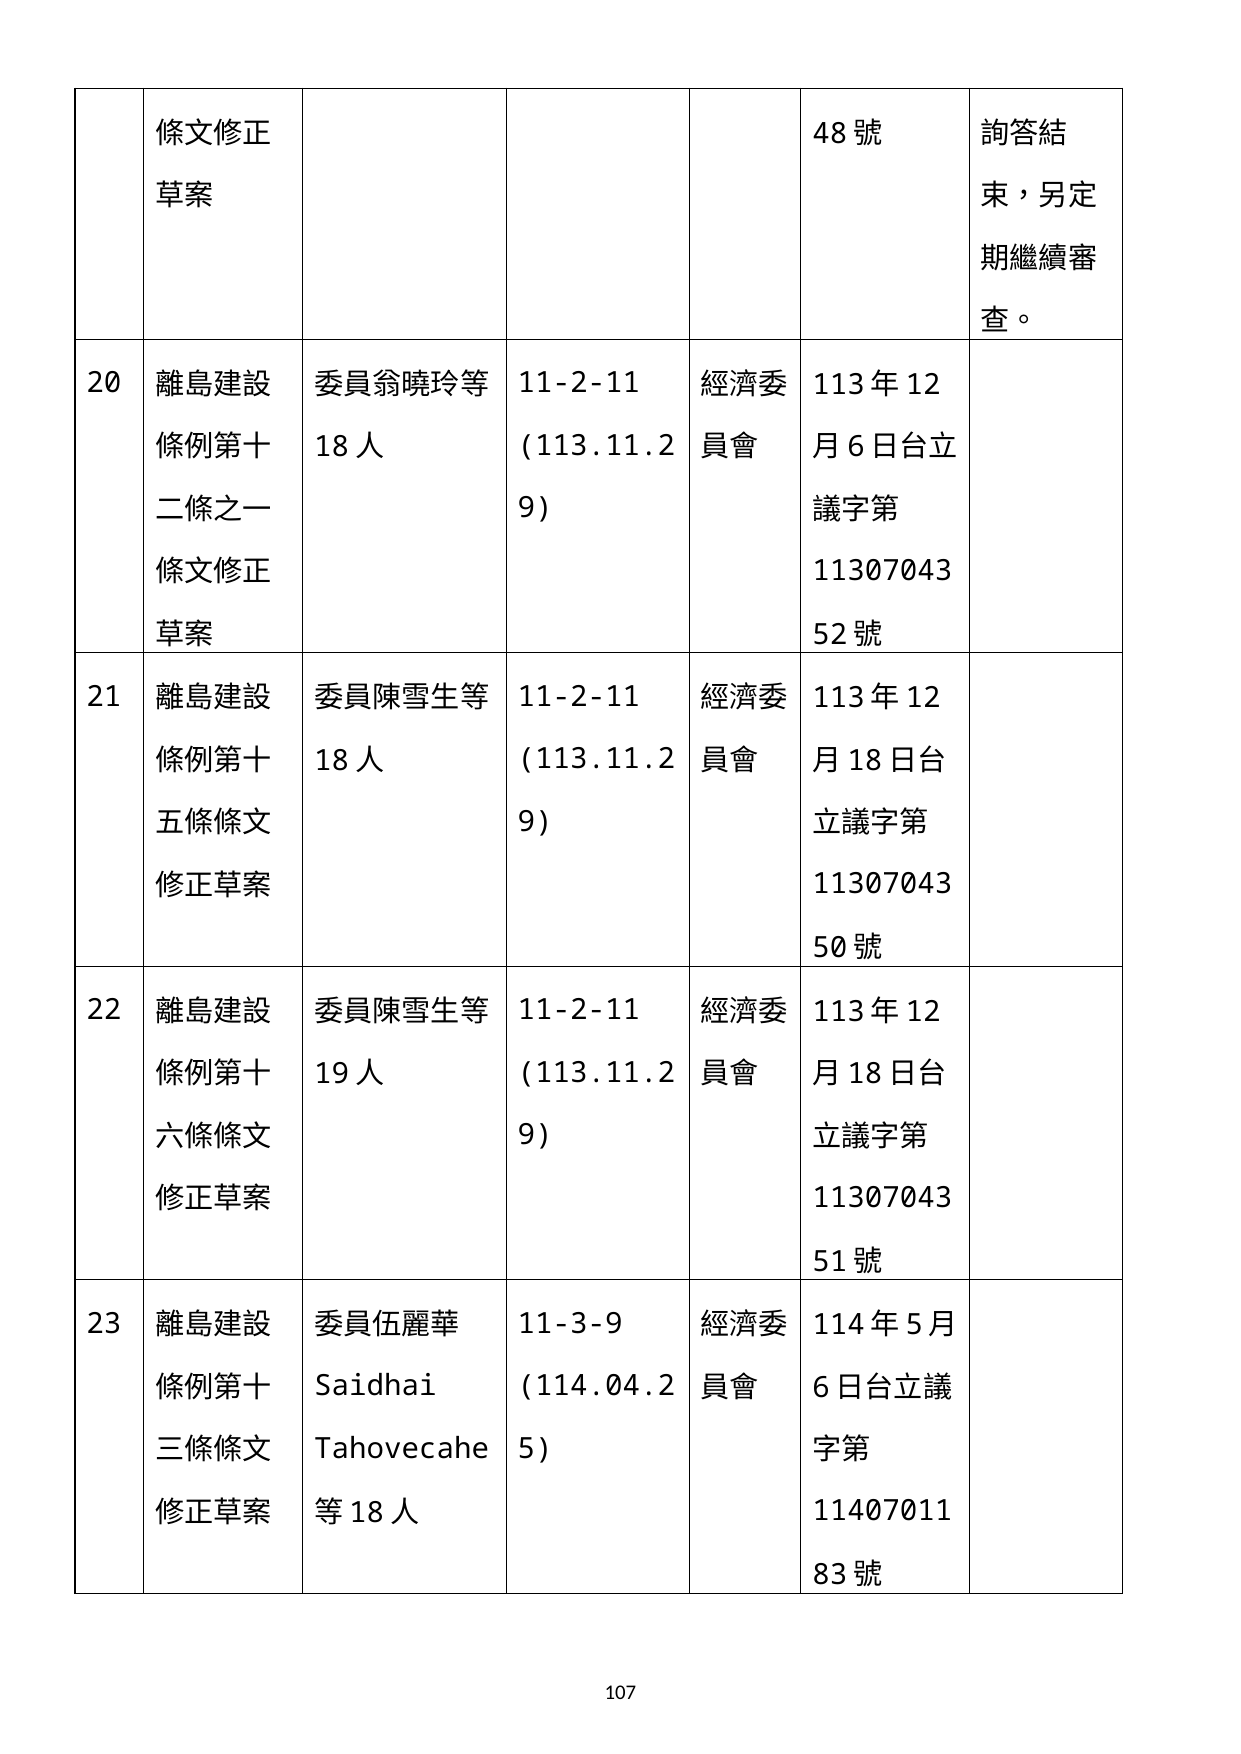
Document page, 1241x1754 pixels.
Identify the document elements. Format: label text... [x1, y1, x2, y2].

table_cell 11-3-9 (114.04.25) [507, 1280, 689, 1593]
table_cell 113年12月18日台立議字第1130704351號 [801, 967, 969, 1279]
table_cell [690, 89, 800, 339]
table_cell [507, 89, 689, 339]
table_cell 離島建設條例第十三條條文修正草案 [144, 1280, 302, 1593]
table_cell [970, 1280, 1122, 1593]
table_cell 20 [76, 340, 143, 652]
table_cell 委員翁曉玲等18人 [303, 340, 506, 652]
table_cell 經濟委員會 [690, 1280, 800, 1593]
table_cell 113年12月18日台立議字第1130704350號 [801, 653, 969, 966]
table_cell 23 [76, 1280, 143, 1593]
table_cell 113年12月6日台立議字第1130704352號 [801, 340, 969, 652]
table_cell [303, 89, 506, 339]
table_cell 委員伍麗華Saidhai Tahovecahe等18人 [303, 1280, 506, 1593]
table_cell 經濟委員會 [690, 967, 800, 1279]
table_cell 11-2-11 (113.11.29) [507, 340, 689, 652]
table_cell [970, 967, 1122, 1279]
table_cell 條文修正草案 [144, 89, 302, 339]
table_cell 114年5月6日台立議字第1140701183號 [801, 1280, 969, 1593]
table_cell 11-2-11 (113.11.29) [507, 967, 689, 1279]
table_cell [970, 340, 1122, 652]
table_cell 詢答結束，另定期繼續審查。 [970, 89, 1122, 339]
table_cell 22 [76, 967, 143, 1279]
table_cell 離島建設條例第十二條之一條文修正草案 [144, 340, 302, 652]
table_cell 21 [76, 653, 143, 966]
table_cell 11-2-11 (113.11.29) [507, 653, 689, 966]
table_cell [970, 653, 1122, 966]
table_cell [76, 89, 143, 339]
table_cell 離島建設條例第十五條條文修正草案 [144, 653, 302, 966]
table_cell 委員陳雪生等19人 [303, 967, 506, 1279]
table_cell 離島建設條例第十六條條文修正草案 [144, 967, 302, 1279]
table_cell 經濟委員會 [690, 653, 800, 966]
table_cell 48號 [801, 89, 969, 339]
table_cell 經濟委員會 [690, 340, 800, 652]
table_cell 委員陳雪生等18人 [303, 653, 506, 966]
